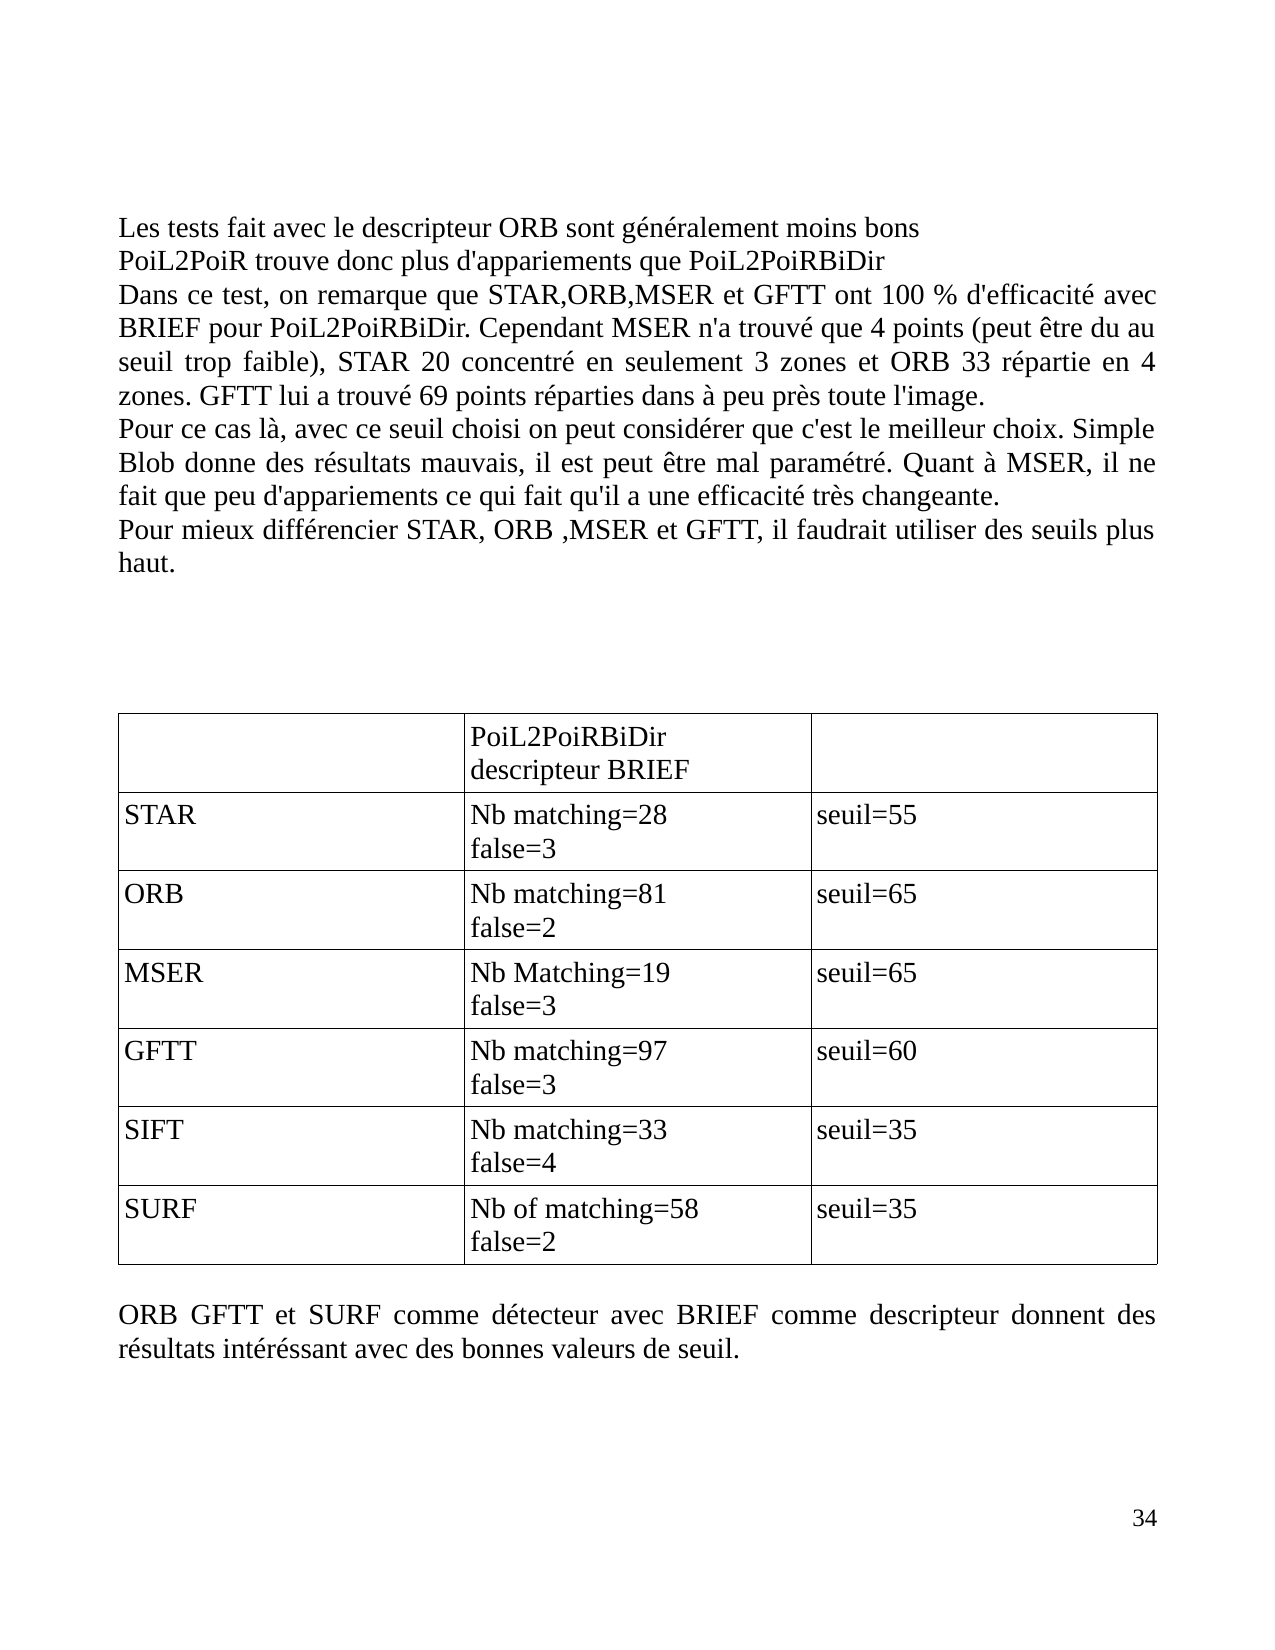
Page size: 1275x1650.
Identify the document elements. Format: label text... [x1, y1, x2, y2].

table_cell Nb matching=33 false=4 [465, 1107, 811, 1185]
table_cell seuil=65 [812, 871, 1157, 949]
table_cell seuil=35 [812, 1107, 1157, 1185]
table_cell Nb matching=28 false=3 [465, 793, 811, 870]
table_cell ORB [119, 871, 464, 949]
table_cell MSER [119, 950, 464, 1028]
table_cell STAR [119, 793, 464, 870]
table_cell SURF [119, 1186, 464, 1263]
text Les tests fait avec le descripteur ORB sont généralement moins bons [118, 210, 1157, 243]
table_cell Nb Matching=19 false=3 [465, 950, 811, 1028]
table_header [119, 714, 464, 792]
table_header PoiL2PoiRBiDir descripteur BRIEF [465, 714, 811, 792]
table_cell Nb of matching=58 false=2 [465, 1186, 811, 1263]
table_cell seuil=55 [812, 793, 1157, 870]
table_cell seuil=60 [812, 1029, 1157, 1106]
text Pour ce cas là, avec ce seuil choisi on peut considérer que c'est le meilleur choix. Simple Blob donne des résultats mauvais, il est peut être mal paramétré. Quant à MSER, il ne fait que peu d'appariements ce qui fait qu'il a une efficacité très changeante. [118, 411, 1157, 512]
text Pour mieux différencier STAR, ORB ,MSER et GFTT, il faudrait utiliser des seuils plus haut. [118, 512, 1157, 579]
table_cell SIFT [119, 1107, 464, 1185]
text ORB GFTT et SURF comme détecteur avec BRIEF comme descripteur donnent des résultats intéréssant avec des bonnes valeurs de seuil. [118, 1297, 1157, 1364]
text Dans ce test, on remarque que STAR,ORB,MSER et GFTT ont 100 % d'efficacité avec BRIEF pour PoiL2PoiRBiDir. Cependant MSER n'a trouvé que 4 points (peut être du au seuil trop faible), STAR 20 concentré en seulement 3 zones et ORB 33 répartie en 4 zones. GFTT lui a trouvé 69 points réparties dans à peu près toute l'image. [118, 277, 1157, 411]
table_cell Nb matching=97 false=3 [465, 1029, 811, 1106]
table_cell seuil=65 [812, 950, 1157, 1028]
table_cell Nb matching=81 false=2 [465, 871, 811, 949]
text PoiL2PoiR trouve donc plus d'appariements que PoiL2PoiRBiDir [118, 243, 1157, 277]
table_cell GFTT [119, 1029, 464, 1106]
table_header [812, 714, 1157, 792]
table_cell seuil=35 [812, 1186, 1157, 1263]
